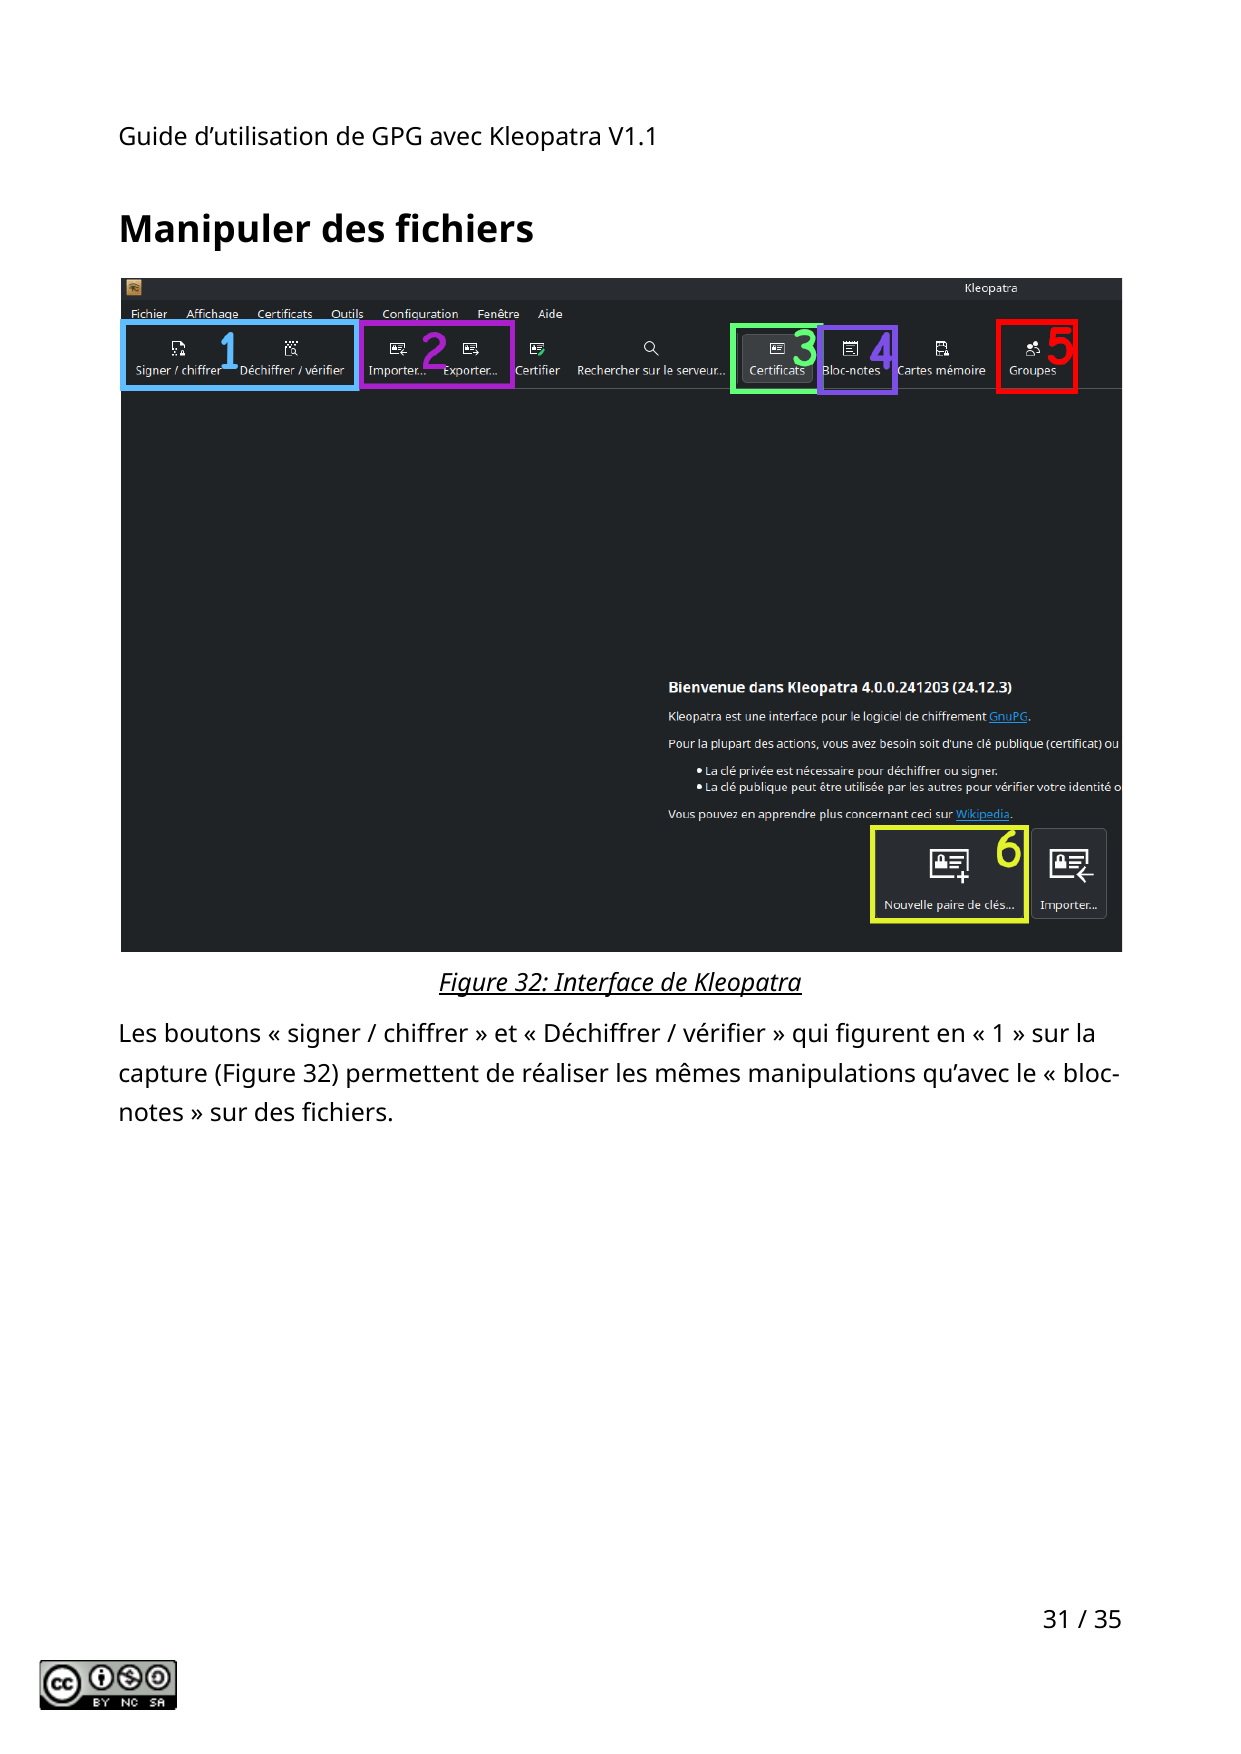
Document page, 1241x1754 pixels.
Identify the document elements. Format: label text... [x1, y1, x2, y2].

text Les boutons « signer / chiffrer » et « Déchiffrer / vérifier » qui figurent en « 1 » sur la capture (Figure 32) permettent de réaliser les mêmes manipulations qu’avec le « bloc-notes » sur des fichiers. [118, 998, 1122, 1128]
picture [118, 278, 1123, 952]
picture [39, 1660, 177, 1710]
text Figure 32: Interface de Kleopatra [118, 952, 1122, 998]
subtitle Manipuler des fichiers [118, 202, 1122, 253]
text [118, 266, 1122, 278]
